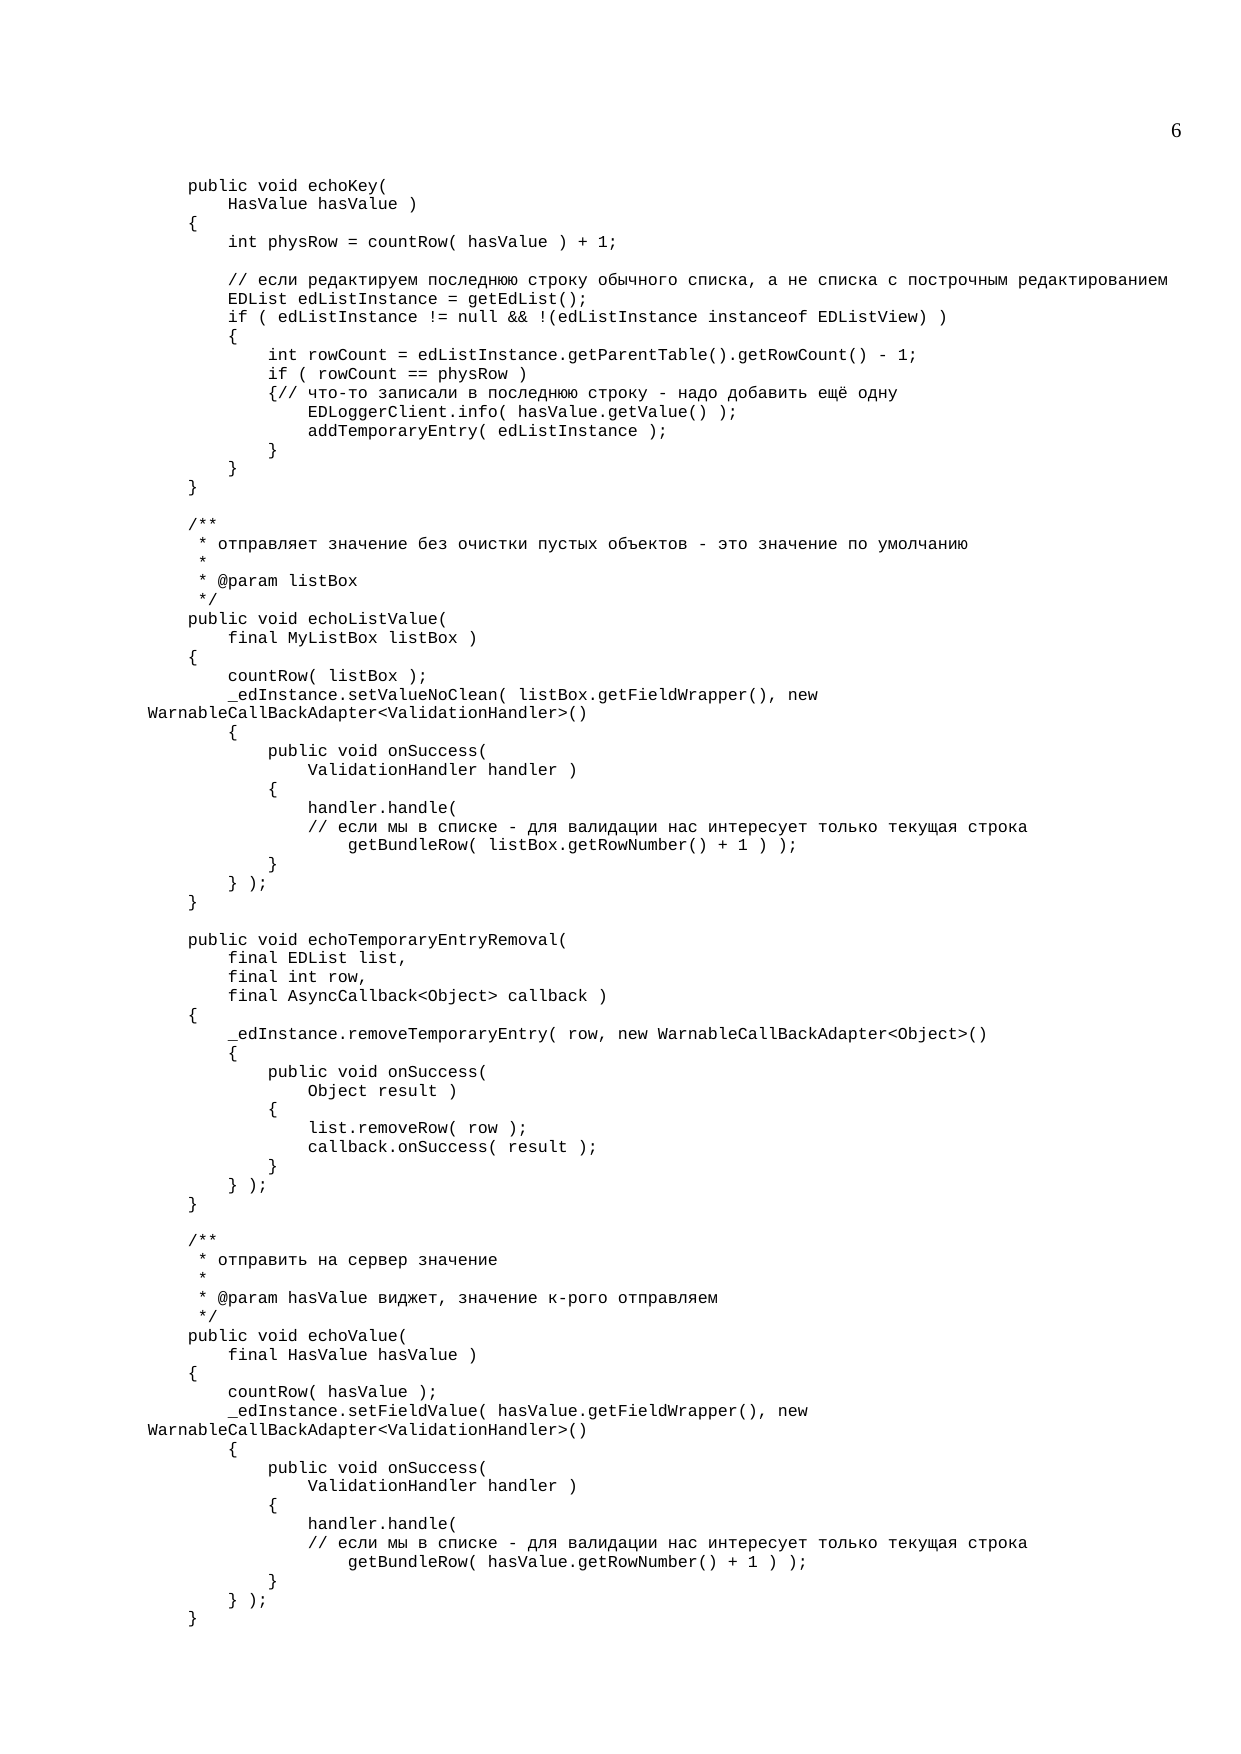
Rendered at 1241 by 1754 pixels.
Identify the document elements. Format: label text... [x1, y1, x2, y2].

text * [148, 1271, 1181, 1289]
text public void echoTemporaryEntryRemoval( [148, 931, 1181, 950]
text { [148, 780, 1181, 799]
text int physRow = countRow( hasValue ) + 1; [148, 234, 1181, 252]
text _edInstance.setValueNoClean( listBox.getFieldWrapper(), new WarnableCallBackAdapter<ValidationHandler>() [148, 686, 1181, 724]
text * [148, 554, 1181, 573]
text public void onSuccess( [148, 1063, 1181, 1082]
text */ [148, 592, 1181, 611]
text getBundleRow( hasValue.getRowNumber() + 1 ) ); [148, 1553, 1181, 1572]
text callback.onSuccess( result ); [148, 1139, 1181, 1157]
text public void onSuccess( [148, 1459, 1181, 1478]
text * отправляет значение без очистки пустых объектов - это значение по умолчанию [148, 535, 1181, 554]
text {// что-то записали в последнюю строку - надо добавить ещё одну [148, 384, 1181, 403]
text } [148, 1157, 1181, 1176]
text { [148, 1497, 1181, 1516]
text final AsyncCallback<Object> callback ) [148, 988, 1181, 1007]
text } [148, 1572, 1181, 1591]
text } ); [148, 1591, 1181, 1610]
text // если редактируем последнюю строку обычного списка, а не списка с построчным редактированием [148, 271, 1181, 290]
text // если мы в списке - для валидации нас интересует только текущая строка [148, 818, 1181, 837]
text } [148, 460, 1181, 479]
text countRow( listBox ); [148, 667, 1181, 686]
text } ); [148, 1176, 1181, 1195]
text public void echoKey( [148, 177, 1181, 196]
text * @param listBox [148, 573, 1181, 592]
text } [148, 1195, 1181, 1214]
text list.removeRow( row ); [148, 1120, 1181, 1139]
text /** [148, 516, 1181, 535]
text { [148, 1365, 1181, 1384]
text _edInstance.removeTemporaryEntry( row, new WarnableCallBackAdapter<Object>() [148, 1026, 1181, 1044]
text handler.handle( [148, 799, 1181, 818]
text } ); [148, 875, 1181, 893]
text EDLoggerClient.info( hasValue.getValue() ); [148, 403, 1181, 422]
text { [148, 328, 1181, 347]
text } [148, 479, 1181, 498]
text final MyListBox listBox ) [148, 629, 1181, 648]
text if ( edListInstance != null && !(edListInstance instanceof EDListView) ) [148, 309, 1181, 328]
text } [148, 893, 1181, 912]
text _edInstance.setFieldValue( hasValue.getFieldWrapper(), new WarnableCallBackAdapter<ValidationHandler>() [148, 1403, 1181, 1440]
text { [148, 1044, 1181, 1063]
text ValidationHandler handler ) [148, 1478, 1181, 1497]
text int rowCount = edListInstance.getParentTable().getRowCount() - 1; [148, 347, 1181, 366]
text getBundleRow( listBox.getRowNumber() + 1 ) ); [148, 837, 1181, 856]
text * @param hasValue виджет, значение к-рого отправляем [148, 1289, 1181, 1308]
text final EDList list, [148, 950, 1181, 969]
text } [148, 856, 1181, 875]
text * отправить на сервер значение [148, 1252, 1181, 1271]
text } [148, 1610, 1181, 1629]
text handler.handle( [148, 1516, 1181, 1534]
text { [148, 1007, 1181, 1026]
text { [148, 215, 1181, 234]
text { [148, 1440, 1181, 1459]
text // если мы в списке - для валидации нас интересует только текущая строка [148, 1534, 1181, 1553]
text public void echoListValue( [148, 611, 1181, 629]
text } [148, 441, 1181, 460]
text HasValue hasValue ) [148, 196, 1181, 215]
text if ( rowCount == physRow ) [148, 366, 1181, 384]
text EDList edListInstance = getEdList(); [148, 290, 1181, 309]
text ValidationHandler handler ) [148, 762, 1181, 780]
text final HasValue hasValue ) [148, 1346, 1181, 1365]
text countRow( hasValue ); [148, 1384, 1181, 1403]
text /** [148, 1233, 1181, 1252]
text Object result ) [148, 1082, 1181, 1101]
text public void echoValue( [148, 1327, 1181, 1346]
text { [148, 1101, 1181, 1120]
text */ [148, 1308, 1181, 1327]
text { [148, 724, 1181, 743]
text addTemporaryEntry( edListInstance ); [148, 422, 1181, 441]
text { [148, 648, 1181, 667]
text final int row, [148, 969, 1181, 988]
text public void onSuccess( [148, 743, 1181, 762]
